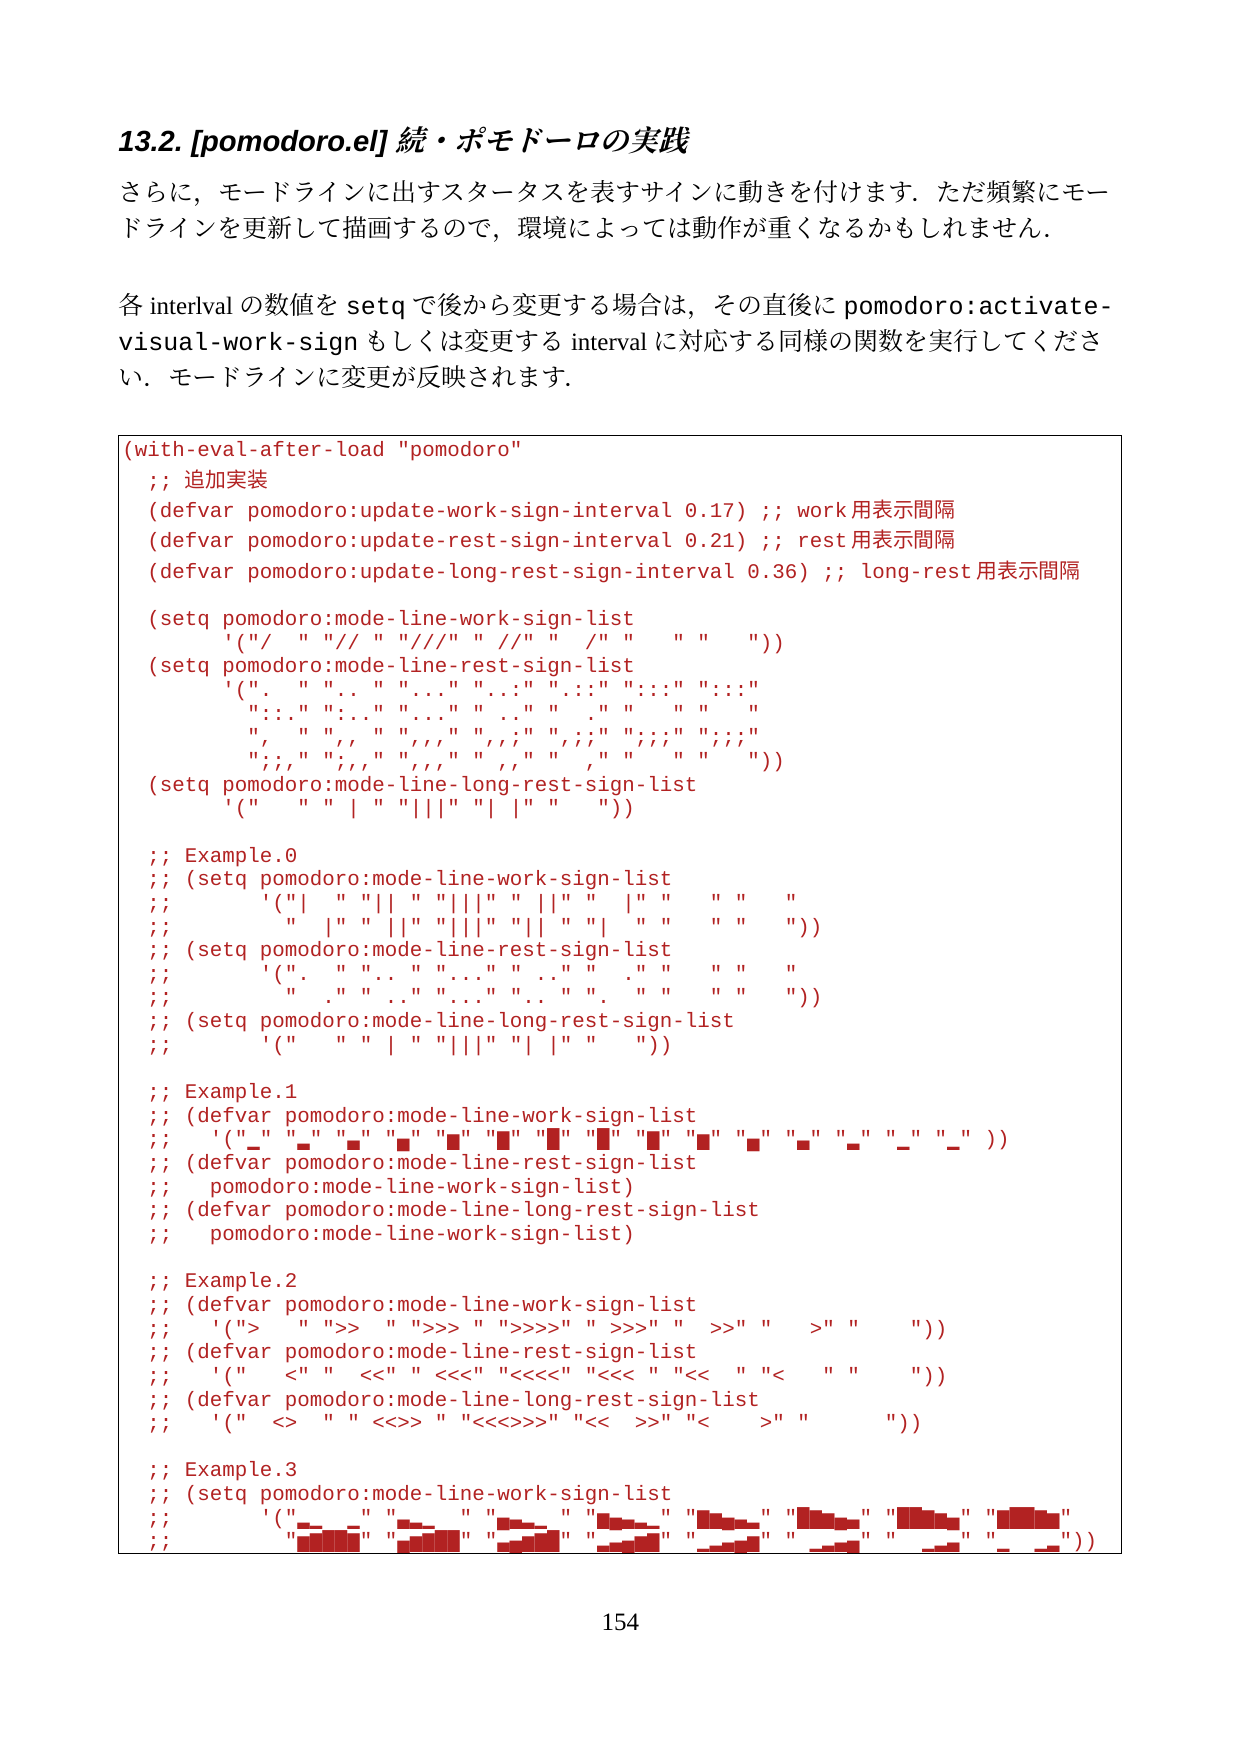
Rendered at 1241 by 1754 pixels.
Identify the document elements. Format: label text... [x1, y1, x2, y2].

text ;; pomodoro:mode-line-work-sign-list) [119, 1172, 1121, 1195]
text ;; '("| " "|| " "|||" " ||" " |" " " " " [119, 888, 1121, 912]
text ;; (defvar pomodoro:mode-line-rest-sign-list [119, 1337, 1121, 1361]
text ;; (defvar pomodoro:mode-line-long-rest-sign-list [119, 1195, 1121, 1219]
text ;; (setq pomodoro:mode-line-rest-sign-list [119, 935, 1121, 959]
text ;; '(" <" " <<" " <<<" "<<<<" "<<< " "<< " "< " " ")) [119, 1361, 1121, 1384]
text (defvar pomodoro:update-work-sign-interval 0.17) ;; work用表示間隔 [119, 489, 1121, 520]
text ;; '("▁" "▂" "▃" "▄" "▅" "▆" "▇" "▇" "▆" "▅" "▄" "▃" "▂" "▁" "▁" )) [119, 1124, 1121, 1148]
text ;; 追加実装 [119, 459, 1121, 489]
text さらに，モードラインに出すスタータスを表すサインに動きを付けます．ただ頻繁にモードラインを更新して描画するので，環境によっては動作が重くなるかもしれません． [118, 172, 1122, 273]
subtitle [pomodoro.el] 続・ポモドーロの実践 [118, 118, 1122, 160]
text ;; " |" " ||" "|||" "|| " "| " " " " ")) [119, 912, 1121, 935]
text ;; "▅▆▇▇▆" "▄▅▆▇▇" "▃▄▅▆▇" "▂▃▄▅▆" "▁▂▃▄▅" " ▁▂▃▄" " ▁▂▃" "▁ ▁▂")) [119, 1526, 1121, 1553]
text ", " ",, " ",,," ",,;" ",;;" ";;;" ";;;" [119, 722, 1121, 746]
text ;; (setq pomodoro:mode-line-work-sign-list [119, 1479, 1121, 1503]
text ;; " ." " .." "..." ".. " ". " " " " ")) [119, 983, 1121, 1006]
text ;; Example.0 [119, 841, 1121, 864]
text ;; '(" " " | " "|||" "| |" " ")) [119, 1030, 1121, 1053]
text ;; (setq pomodoro:mode-line-long-rest-sign-list [119, 1006, 1121, 1030]
text ;; '("> " ">> " ">>> " ">>>>" " >>>" " >>" " >" " ")) [119, 1314, 1121, 1337]
text (defvar pomodoro:update-rest-sign-interval 0.21) ;; rest用表示間隔 [119, 520, 1121, 550]
text ;; (defvar pomodoro:mode-line-work-sign-list [119, 1290, 1121, 1314]
text ;; (defvar pomodoro:mode-line-work-sign-list [119, 1101, 1121, 1124]
text ;; (setq pomodoro:mode-line-work-sign-list [119, 864, 1121, 888]
text ;; '("▂▁ ▁" "▃▂▁ " "▄▃▂▁ " "▅▄▃▂▁" "▆▅▄▃▂" "▇▆▅▄▃" "▇▇▆▅▄" "▆▇▇▆▅" [119, 1503, 1121, 1526]
text (setq pomodoro:mode-line-long-rest-sign-list [119, 770, 1121, 793]
text (with-eval-after-load "pomodoro" [119, 436, 1121, 459]
text "::." ":.." "..." " .." " ." " " " " [119, 699, 1121, 722]
text ;; Example.1 [119, 1077, 1121, 1101]
text ;; Example.2 [119, 1266, 1121, 1290]
text (setq pomodoro:mode-line-work-sign-list [119, 604, 1121, 628]
text '(". " ".. " "..." "..:" ".::" ":::" ":::" [119, 675, 1121, 699]
text ;; (defvar pomodoro:mode-line-rest-sign-list [119, 1148, 1121, 1172]
text ;; pomodoro:mode-line-work-sign-list) [119, 1219, 1121, 1243]
text ";;," ";,," ",,," " ,," " ," " " " ")) [119, 746, 1121, 770]
text ;; Example.3 [119, 1456, 1121, 1479]
text '("/ " "// " "///" " //" " /" " " " ")) [119, 628, 1121, 652]
text (defvar pomodoro:update-long-rest-sign-interval 0.36) ;; long-rest用表示間隔 [119, 550, 1121, 581]
text '(" " " | " "|||" "| |" " ")) [119, 793, 1121, 817]
text ;; '(" <> " " <<>> " "<<<>>>" "<< >>" "< >" " ")) [119, 1408, 1121, 1432]
text ;; (defvar pomodoro:mode-line-long-rest-sign-list [119, 1384, 1121, 1408]
text (setq pomodoro:mode-line-rest-sign-list [119, 652, 1121, 675]
text 各 interlval の数値を setq で後から変更する場合は，その直後に pomodoro:activate-visual-work-sign もしくは変更する interval に対応する同様の関数を実行してください．モードラインに変更が反映されます． [118, 286, 1122, 423]
text ;; '(". " ".. " "..." " .." " ." " " " " [119, 959, 1121, 983]
